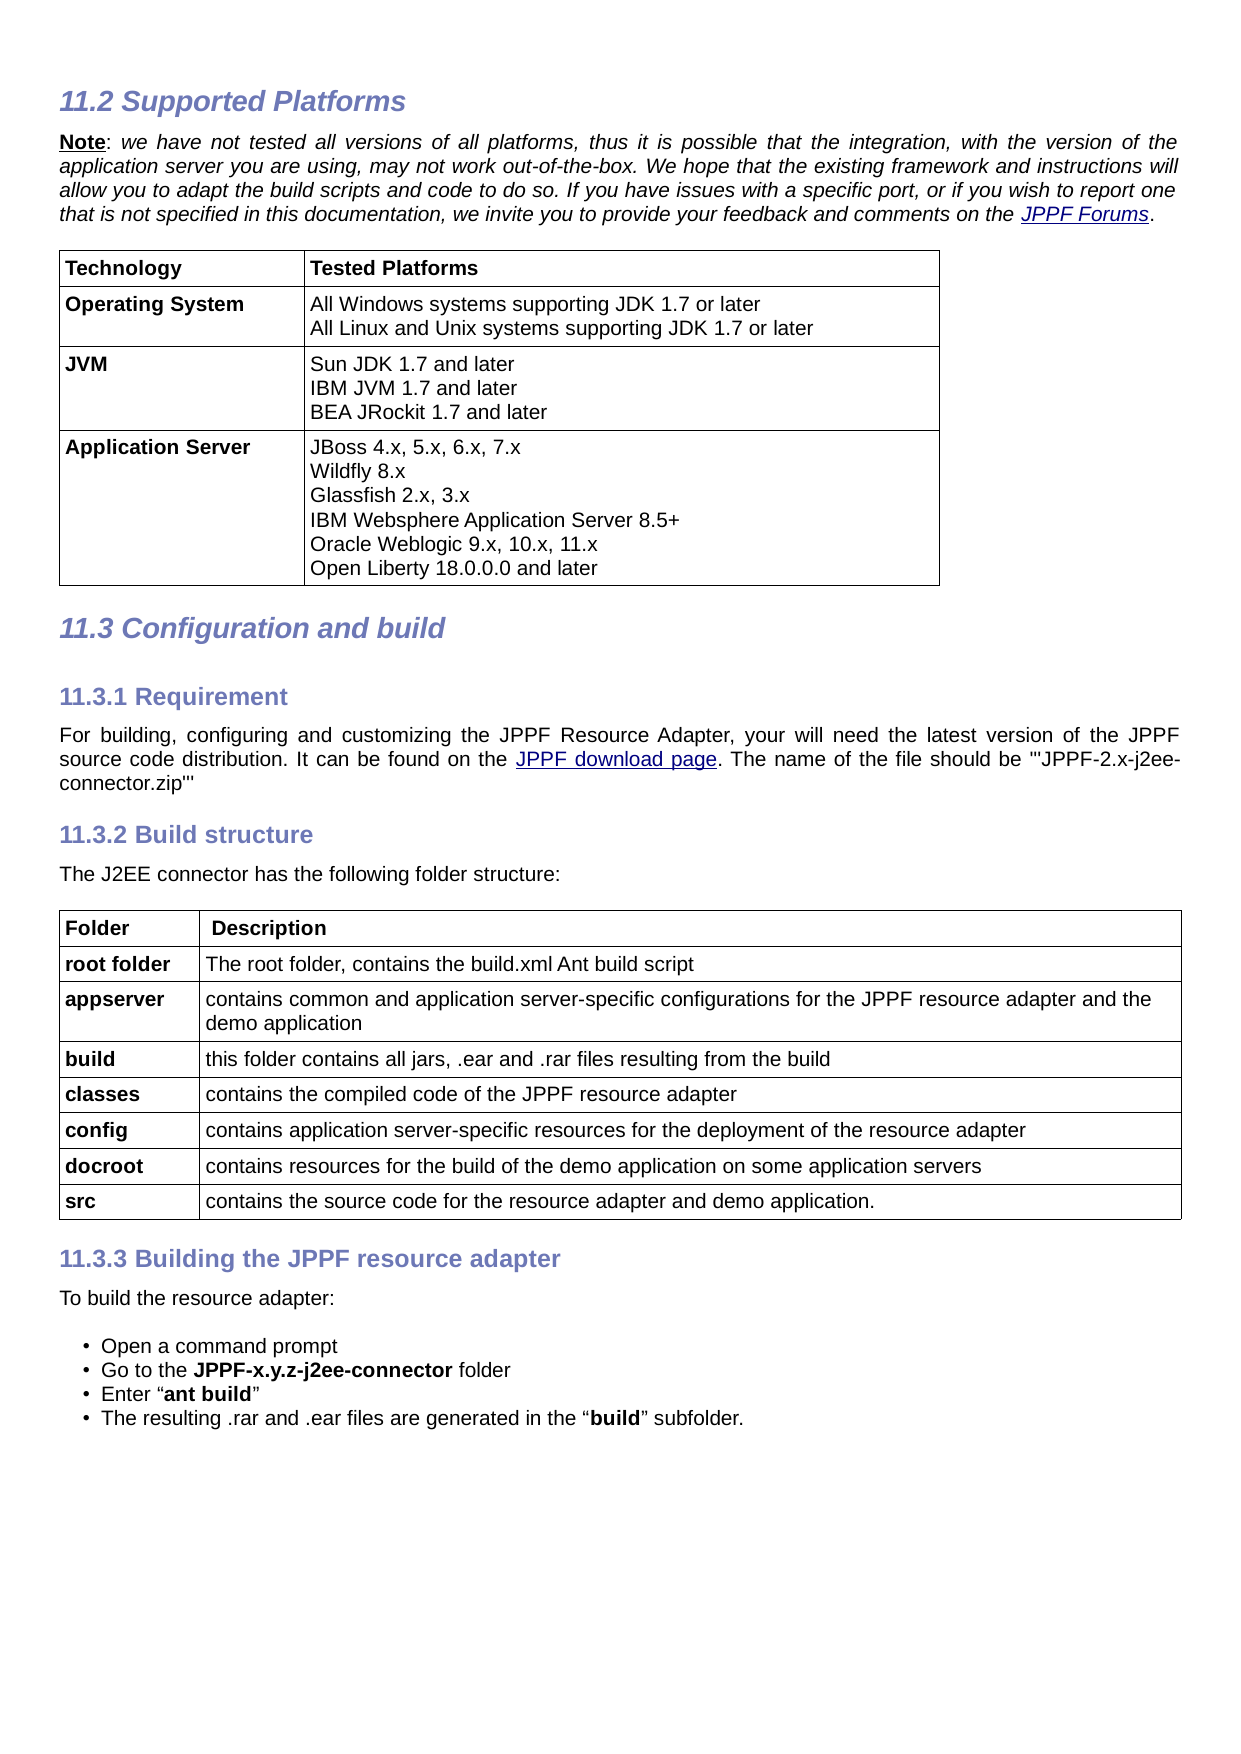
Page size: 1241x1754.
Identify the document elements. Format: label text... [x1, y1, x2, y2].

table_header Tested Platforms [305, 251, 939, 286]
table_cell root folder [60, 947, 199, 981]
subtitle Configuration and build [59, 611, 1181, 644]
table_cell build [60, 1042, 199, 1077]
table_cell this folder contains all jars, .ear and .rar files resulting from the build [200, 1042, 1181, 1077]
table_cell Application Server [60, 431, 304, 585]
list The resulting .rar and .ear files are generated in the “build” subfolder. [83, 1406, 1181, 1430]
table_cell contains resources for the build of the demo application on some application servers [200, 1149, 1181, 1183]
subtitle Requirement [59, 682, 1181, 711]
subtitle Supported Platforms [59, 84, 1181, 118]
text For building, configuring and customizing the JPPF Resource Adapter, your will need the latest version of the JPPF source code distribution. It can be found on the JPPF download page. The name of the file should be '''JPPF-2.x-j2ee-connector.zip''' [59, 723, 1181, 795]
subtitle Building the JPPF resource adapter [59, 1244, 1181, 1273]
table_cell JVM [60, 347, 304, 429]
text Note: we have not tested all versions of all platforms, thus it is possible that the integration, with the version of the application server you are using, may not work out-of-the-box. We hope that the existing framework and instructions will allow you to adapt the build scripts and code to do so. If you have issues with a specific port, or if you wish to report one that is not specified in this documentation, we invite you to provide your feedback and comments on the JPPF Forums. [59, 130, 1181, 226]
table_cell All Windows systems supporting JDK 1.7 or later All Linux and Unix systems supporting JDK 1.7 or later [305, 287, 939, 346]
table_cell config [60, 1113, 199, 1148]
text To build the resource adapter: [59, 1286, 1181, 1310]
table_cell Sun JDK 1.7 and later IBM JVM 1.7 and later BEA JRockit 1.7 and later [305, 347, 939, 429]
table_cell contains common and application server-specific configurations for the JPPF resource adapter and the demo application [200, 982, 1181, 1041]
list Enter “ant build” [83, 1382, 1181, 1406]
table_cell classes [60, 1078, 199, 1112]
table_cell JBoss 4.x, 5.x, 6.x, 7.x Wildfly 8.x Glassfish 2.x, 3.x IBM Websphere Application Server 8.5+ Oracle Weblogic 9.x, 10.x, 11.x Open Liberty 18.0.0.0 and later [305, 431, 939, 585]
table_cell docroot [60, 1149, 199, 1183]
subtitle Build structure [59, 820, 1181, 849]
table_header Folder [60, 911, 199, 946]
table_header Description [200, 911, 1181, 946]
text The J2EE connector has the following folder structure: [59, 862, 1181, 886]
table_cell appserver [60, 982, 199, 1041]
list Go to the JPPF-x.y.z-j2ee-connector folder [83, 1358, 1181, 1382]
table_cell src [60, 1185, 199, 1219]
table_cell The root folder, contains the build.xml Ant build script [200, 947, 1181, 981]
table_cell contains the source code for the resource adapter and demo application. [200, 1185, 1181, 1219]
table_cell contains application server-specific resources for the deployment of the resource adapter [200, 1113, 1181, 1148]
table_cell Operating System [60, 287, 304, 346]
table_header Technology [60, 251, 304, 286]
table_cell contains the compiled code of the JPPF resource adapter [200, 1078, 1181, 1112]
list Open a command prompt [83, 1334, 1181, 1358]
